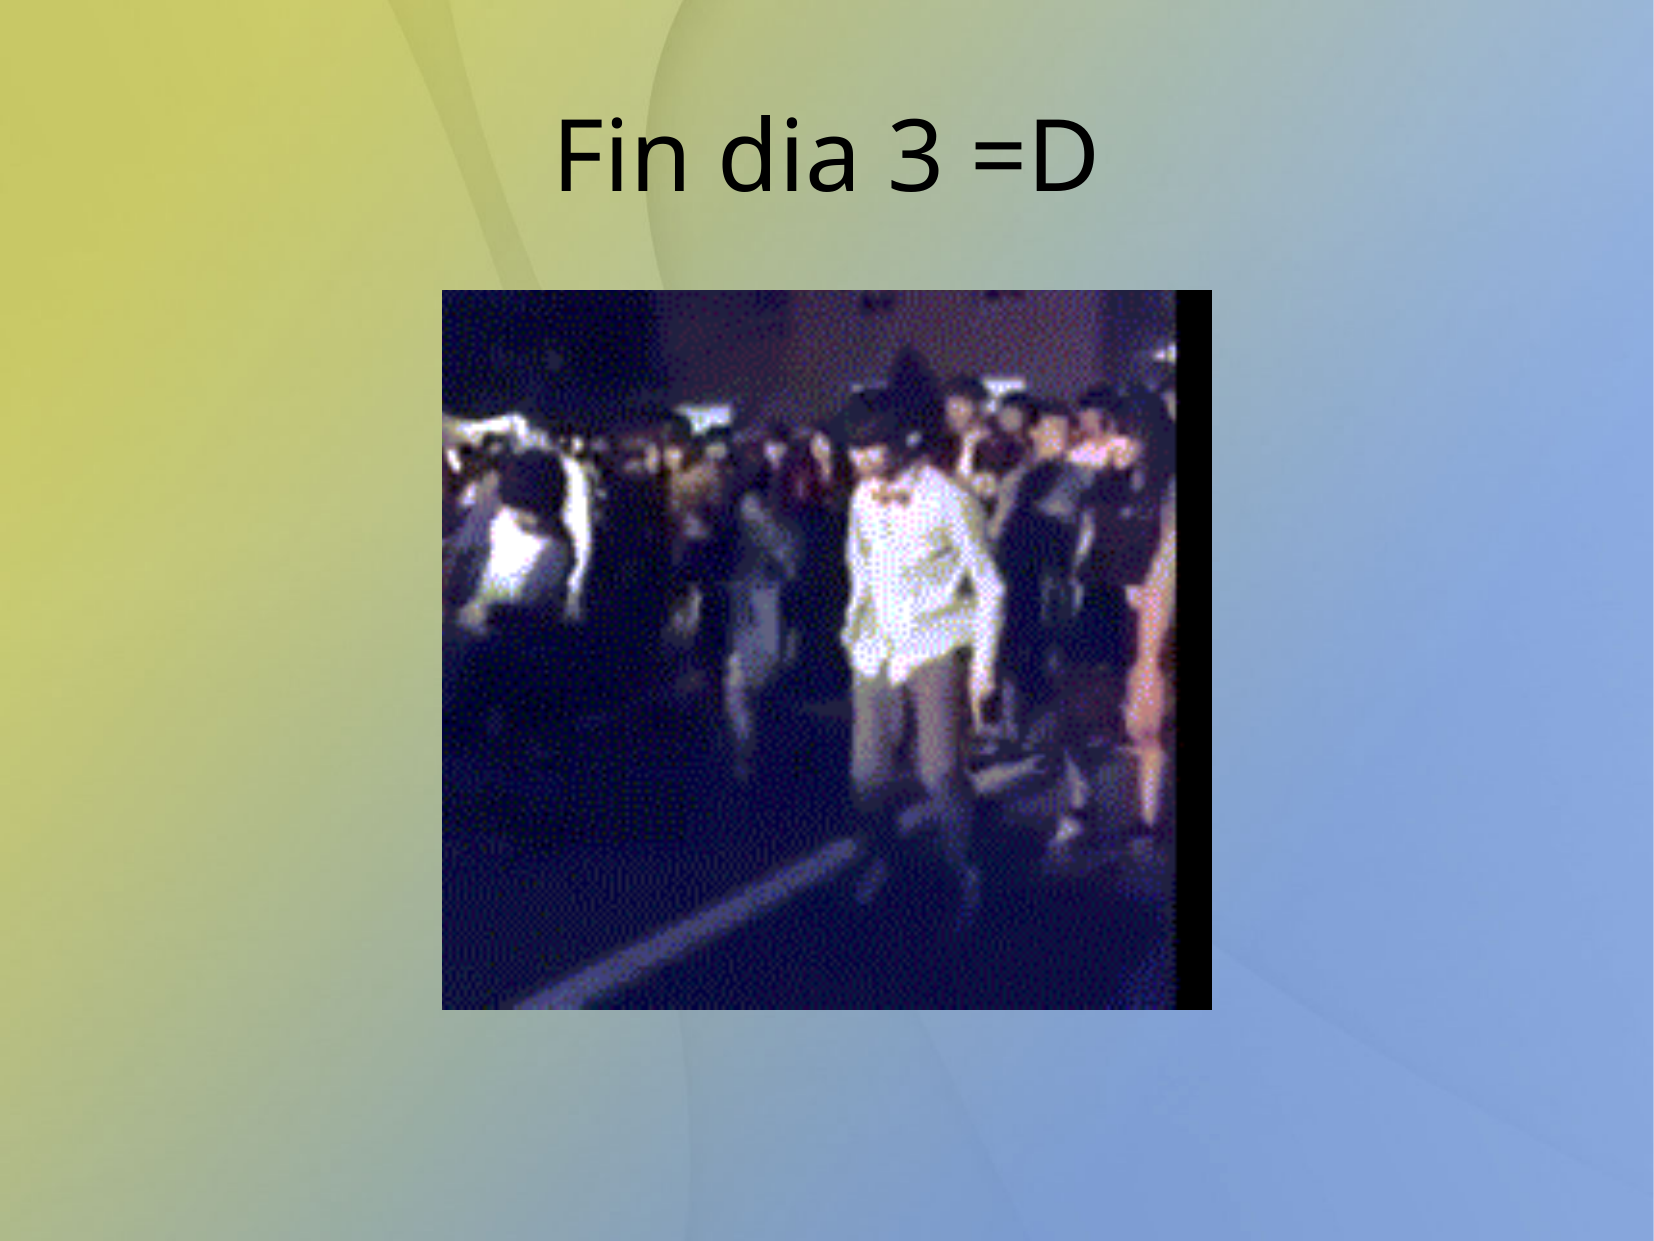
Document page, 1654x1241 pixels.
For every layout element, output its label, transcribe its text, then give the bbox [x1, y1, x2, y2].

picture [0, 0, 1654, 1241]
title Fin dia 3 =D [82, 49, 1571, 257]
